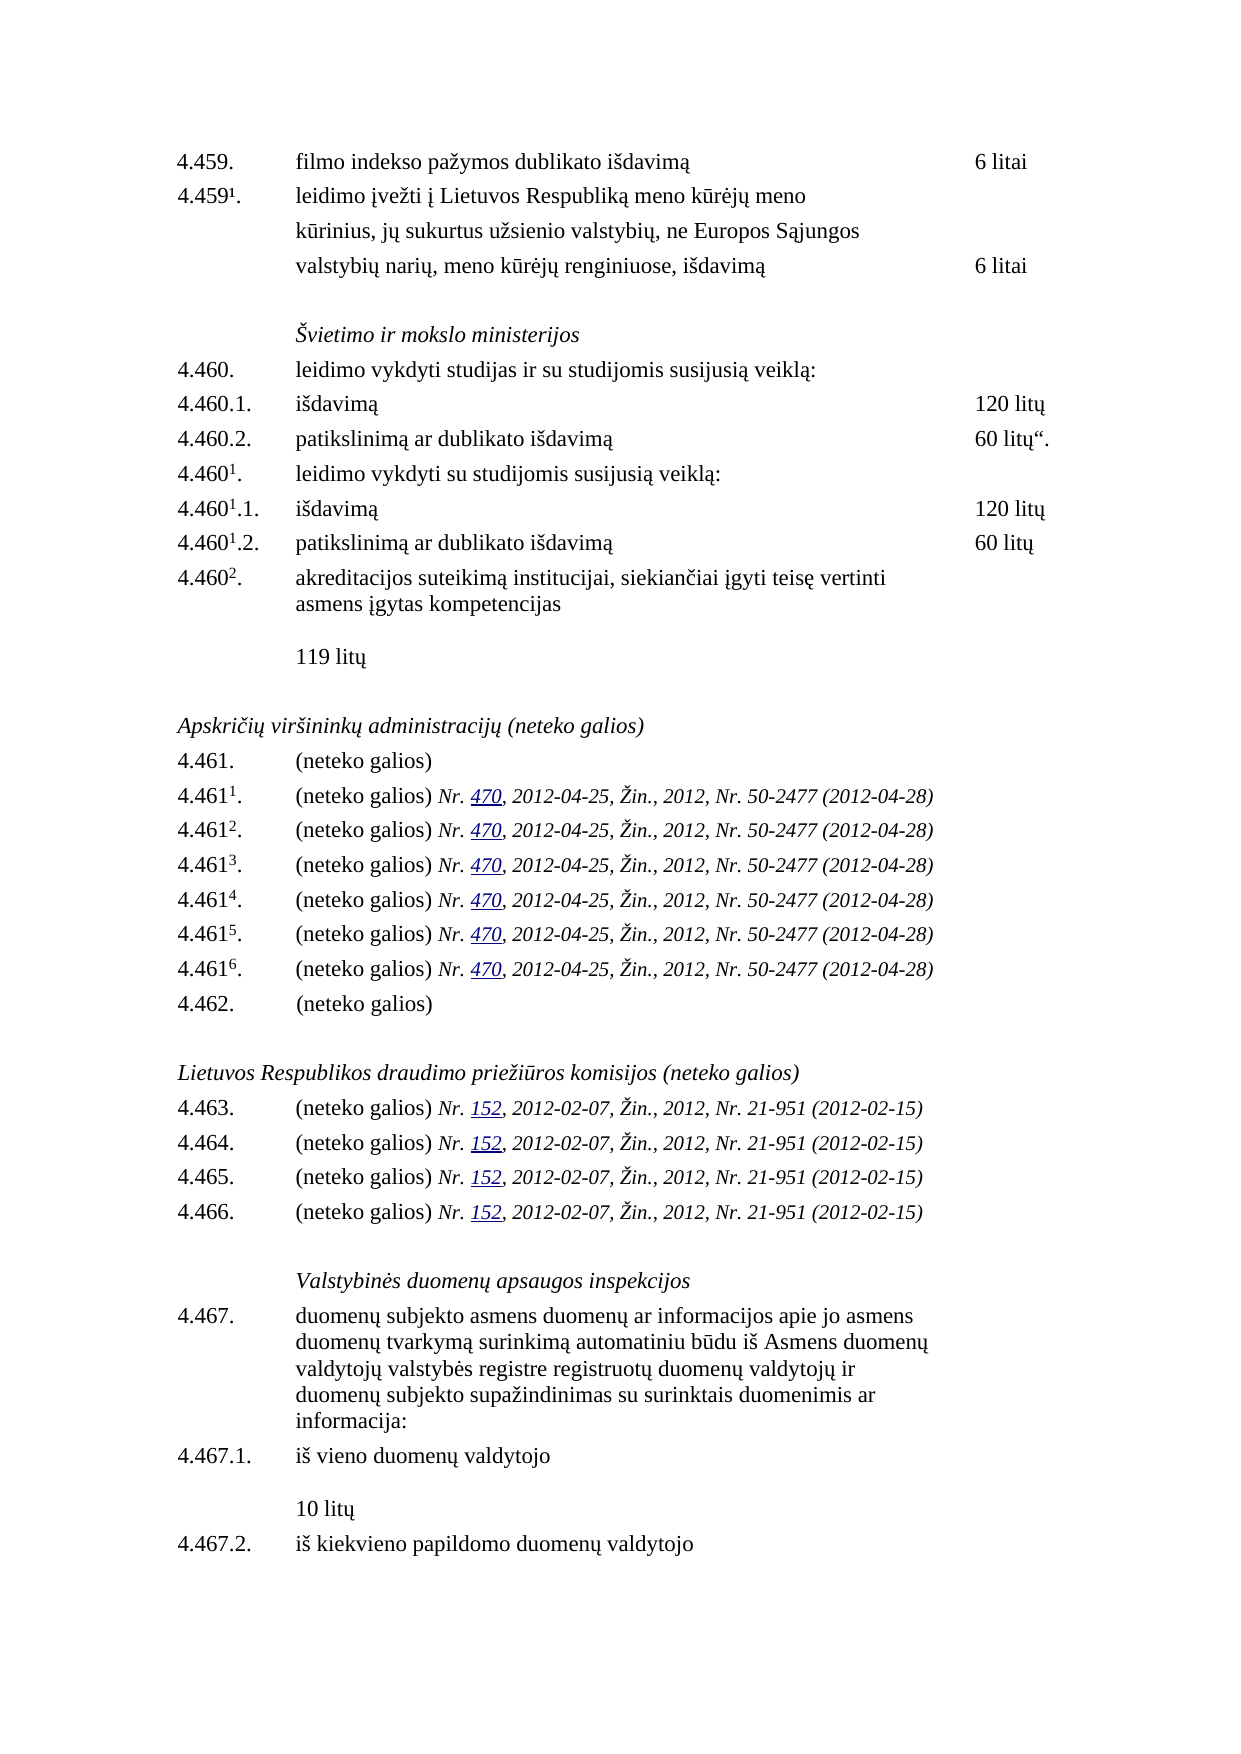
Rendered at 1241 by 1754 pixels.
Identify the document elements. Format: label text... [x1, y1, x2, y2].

text 4.467. duomenų subjekto asmens duomenų ar informacijos apie jo asmens duomenų tvarkymą surinkimą automatiniu būdu iš Asmens duomenų valdytojų valstybės registre registruotų duomenų valdytojų ir duomenų subjekto supažindinimas su surinktais duomenimis ar informacija: [177, 1302, 930, 1434]
text 4.4615. (neteko galios) Nr. 470, 2012-04-25, Žin., 2012, Nr. 50-2477 (2012-04-28) [177, 921, 1122, 947]
text 4.4614. (neteko galios) Nr. 470, 2012-04-25, Žin., 2012, Nr. 50-2477 (2012-04-28) [177, 886, 1122, 912]
text 4.463. (neteko galios) Nr. 152, 2012-02-07, Žin., 2012, Nr. 21-951 (2012-02-15) [177, 1094, 1122, 1120]
text 4.4601.2. patikslinimą ar dublikato išdavimą 60 litų [177, 529, 1122, 556]
text 4.459. filmo indekso pažymos dublikato išdavimą 6 litai [177, 148, 1122, 174]
text Lietuvos Respublikos draudimo priežiūros komisijos (neteko galios) [177, 1059, 1122, 1086]
text 4.4612. (neteko galios) Nr. 470, 2012-04-25, Žin., 2012, Nr. 50-2477 (2012-04-28) [177, 816, 1122, 843]
text 4.467.1. iš vieno duomenų valdytojo 10 litų [177, 1442, 930, 1521]
list (neteko galios) [177, 990, 1122, 1016]
text 4.464. (neteko galios) Nr. 152, 2012-02-07, Žin., 2012, Nr. 21-951 (2012-02-15) [177, 1129, 1122, 1155]
text 4.4602. akreditacijos suteikimą institucijai, siekiančiai įgyti teisę vertinti asmens įgytas kompetencijas 119 litų [177, 564, 901, 669]
text 4.465. (neteko galios) Nr. 152, 2012-02-07, Žin., 2012, Nr. 21-951 (2012-02-15) [177, 1163, 1122, 1190]
text 4.460.1. išdavimą 120 litų [177, 391, 1122, 417]
text valstybių narių, meno kūrėjų renginiuose, išdavimą 6 litai [177, 252, 1122, 278]
text Valstybinės duomenų apsaugos inspekcijos [177, 1267, 916, 1294]
text 4.466. (neteko galios) Nr. 152, 2012-02-07, Žin., 2012, Nr. 21-951 (2012-02-15) [177, 1198, 1122, 1224]
text 4.459¹. leidimo įvežti į Lietuvos Respubliką meno kūrėjų meno [177, 182, 1122, 209]
text 4.4616. (neteko galios) Nr. 470, 2012-04-25, Žin., 2012, Nr. 50-2477 (2012-04-28) [177, 955, 1122, 982]
text 4.4613. (neteko galios) Nr. 470, 2012-04-25, Žin., 2012, Nr. 50-2477 (2012-04-28) [177, 851, 1122, 877]
text 4.460. leidimo vykdyti studijas ir su studijomis susijusią veiklą: [177, 356, 1122, 382]
text Švietimo ir mokslo ministerijos [177, 321, 1122, 347]
text 4.460.2. patikslinimą ar dublikato išdavimą 60 litų“. [177, 425, 1122, 452]
text 4.4601. leidimo vykdyti su studijomis susijusią veiklą: [177, 460, 1122, 486]
text kūrinius, jų sukurtus užsienio valstybių, ne Europos Sąjungos [177, 217, 1122, 243]
text 4.4611. (neteko galios) Nr. 470, 2012-04-25, Žin., 2012, Nr. 50-2477 (2012-04-28) [177, 782, 1122, 808]
text Apskričių viršininkų administracijų (neteko galios) [177, 712, 1122, 739]
text 4.467.2. iš kiekvieno papildomo duomenų valdytojo [177, 1529, 930, 1582]
text 4.4601.1. išdavimą 120 litų [177, 494, 1122, 521]
text 4.461. (neteko galios) [177, 747, 1122, 773]
